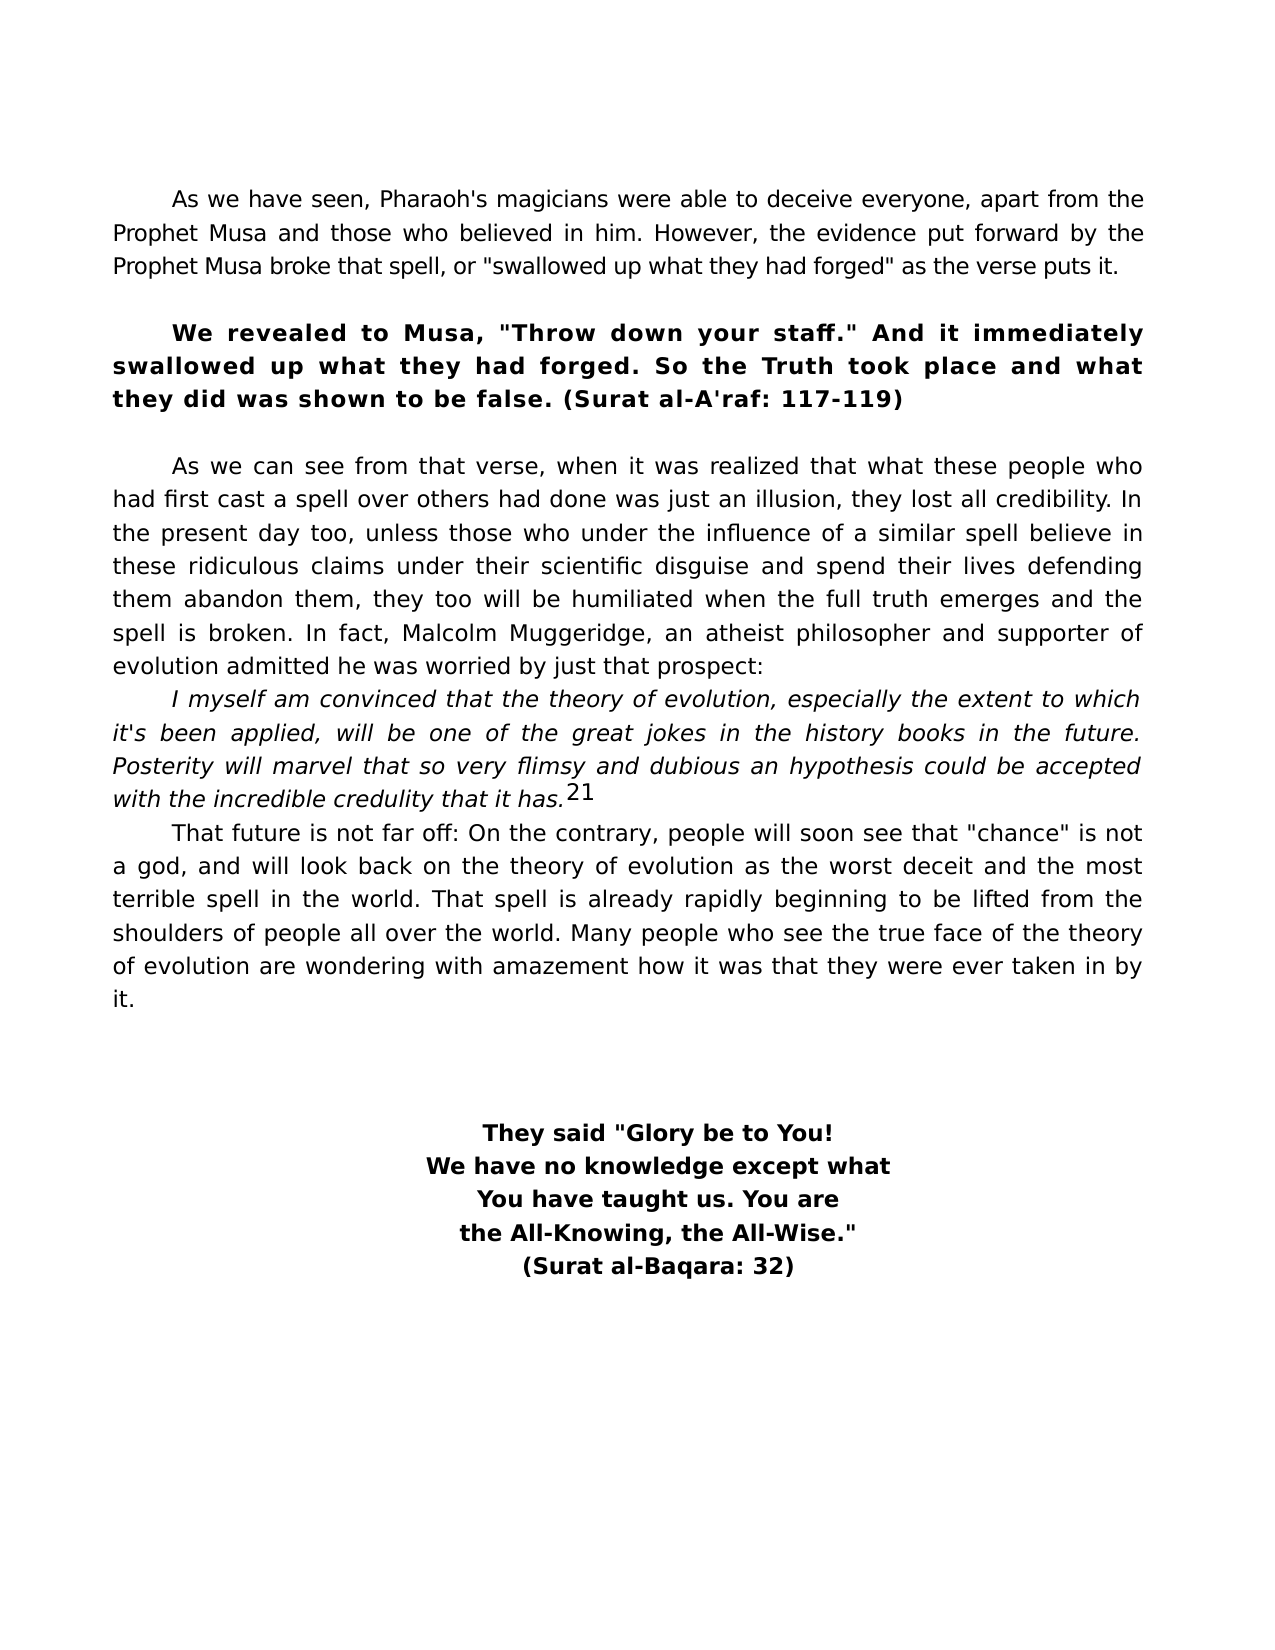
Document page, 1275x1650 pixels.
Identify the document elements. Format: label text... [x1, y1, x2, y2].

text As we have seen, Pharaoh's magicians were able to deceive everyone, apart from the Prophet Musa and those who believed in him. However, the evidence put forward by the Prophet Musa broke that spell, or "swallowed up what they had forged" as the verse puts it. [112, 181, 1145, 281]
text That future is not far off: On the contrary, people will soon see that "chance" is not a god, and will look back on the theory of evolution as the worst deceit and the most terrible spell in the world. That spell is already rapidly beginning to be lifted from the shoulders of people all over the world. Many people who see the true face of the theory of evolution are wondering with amazement how it was that they were ever taken in by it. [112, 814, 1145, 1014]
text We revealed to Musa, "Throw down your staff." And it immediately swallowed up what they had forged. So the Truth took place and what they did was shown to be false. (Surat al-A'raf: 117-119) [112, 314, 1145, 414]
text We have no knowledge except what [112, 1148, 1145, 1181]
text As we can see from that verse, when it was realized that what these people who had first cast a spell over others had done was just an illusion, they lost all credibility. In the present day too, unless those who under the influence of a similar spell believe in these ridiculous claims under their scientific disguise and spend their lives defending them abandon them, they too will be humiliated when the full truth emerges and the spell is broken. In fact, Malcolm Muggeridge, an atheist philosopher and supporter of evolution admitted he was worried by just that prospect: [112, 448, 1145, 681]
text the All-Knowing, the All-Wise." [112, 1214, 1145, 1248]
text I myself am convinced that the theory of evolution, especially the extent to which it's been applied, will be one of the great jokes in the history books in the future. Posterity will marvel that so very flimsy and dubious an hypothesis could be accepted with the incredible credulity that it has.21 [112, 681, 1145, 814]
text You have taught us. You are [112, 1181, 1145, 1214]
text (Surat al-Baqara: 32) [112, 1248, 1145, 1281]
text They said "Glory be to You! [112, 1114, 1145, 1148]
